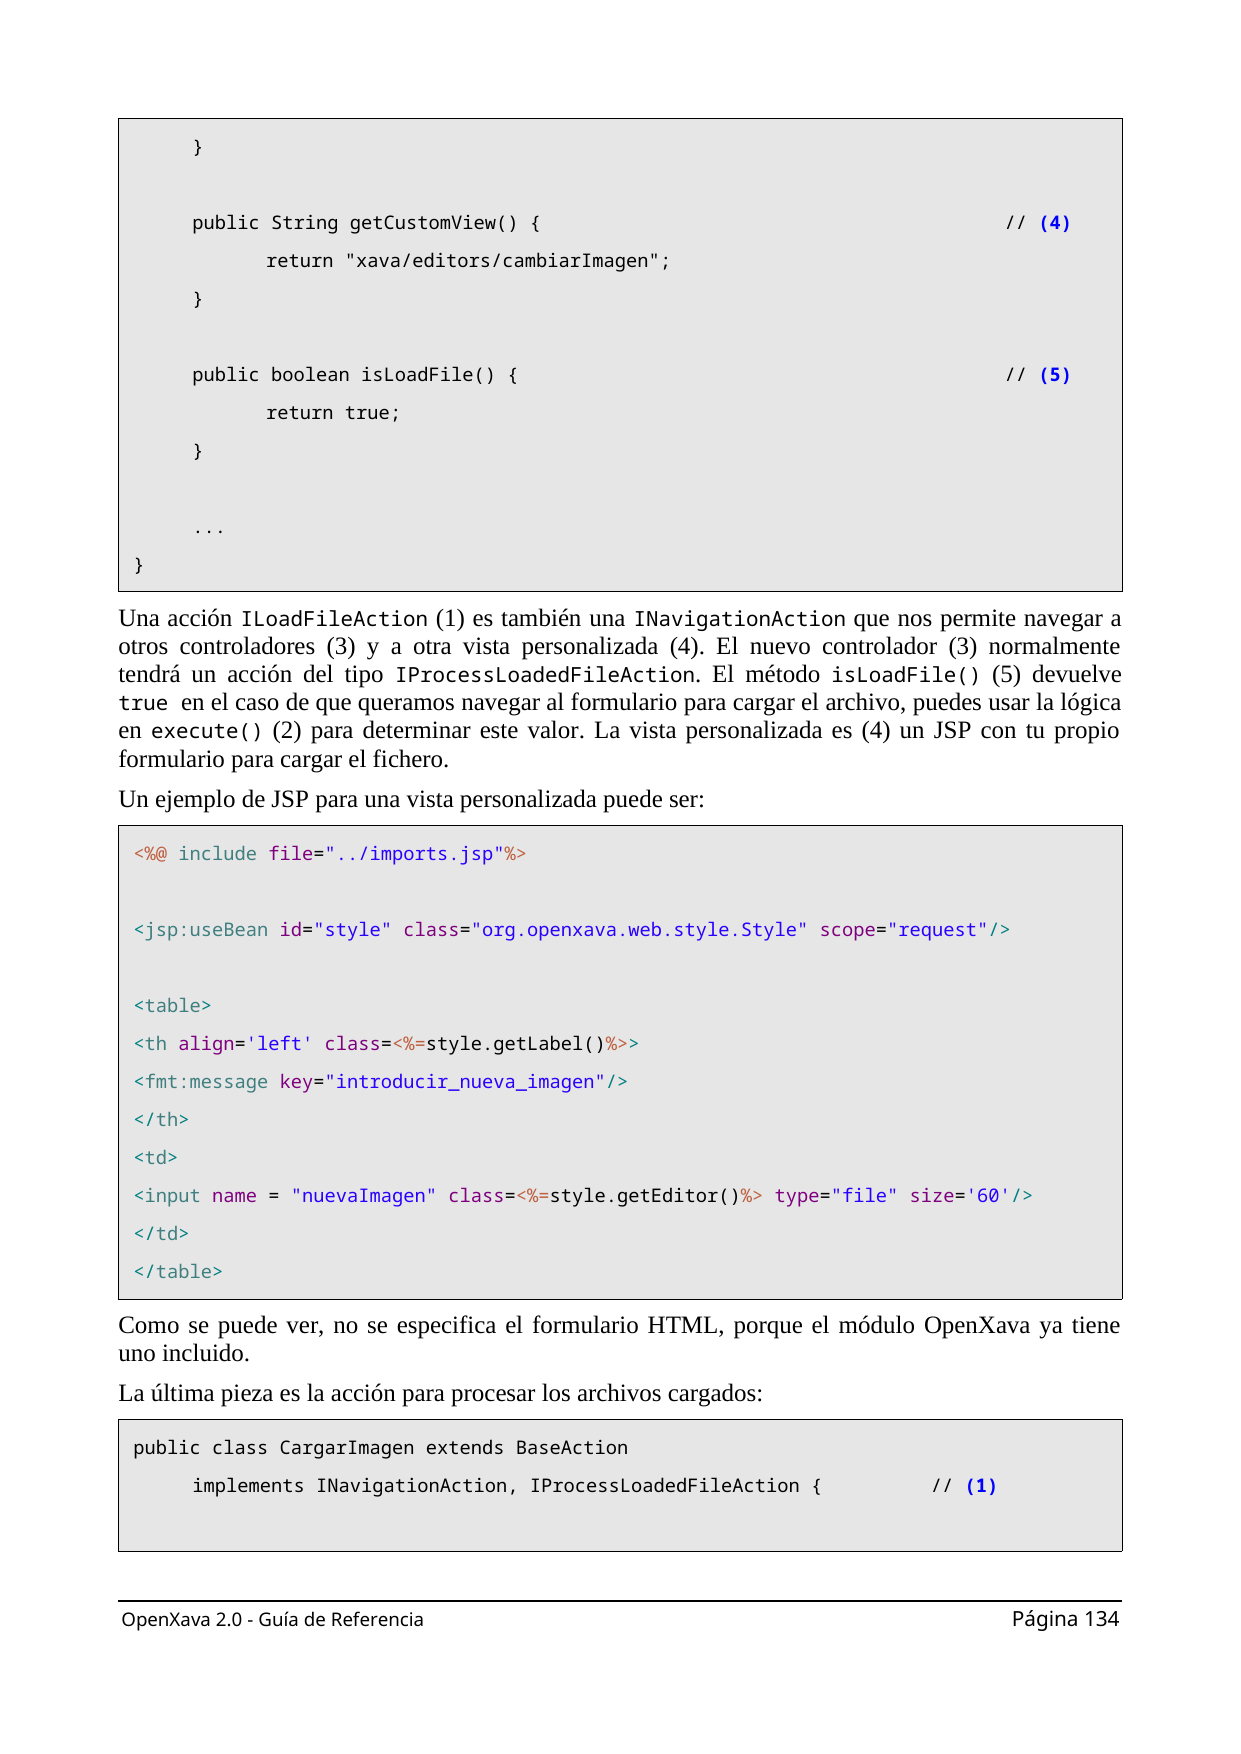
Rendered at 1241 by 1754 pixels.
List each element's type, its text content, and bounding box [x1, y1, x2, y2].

text </th> [119, 1091, 1122, 1129]
text Una acción ILoadFileAction (1) es también una INavigationAction que nos permite navegar a otros controladores (3) y a otra vista personalizada (4). El nuevo controlador (3) normalmente tendrá un acción del tipo IProcessLoadedFileAction. El método isLoadFile() (5) devuelve true en el caso de que queramos navegar al formulario para cargar el archivo, puedes usar la lógica en execute() (2) para determinar este valor. La vista personalizada es (4) un JSP con tu propio formulario para cargar el fichero. [118, 604, 1122, 772]
text Como se puede ver, no se especifica el formulario HTML, porque el módulo OpenXava ya tiene uno incluido. [118, 1311, 1122, 1367]
text La última pieza es la acción para procesar los archivos cargados: [118, 1379, 1122, 1407]
text <input name = "nuevaImagen" class=<%=style.getEditor()%> type="file" size='60'/> [119, 1167, 1122, 1205]
text } [119, 536, 1122, 591]
text </table> [119, 1243, 1122, 1299]
text public boolean isLoadFile() { // (5) [119, 346, 1122, 384]
text Un ejemplo de JSP para una vista personalizada puede ser: [118, 785, 1122, 813]
text <jsp:useBean id="style" class="org.openxava.web.style.Style" scope="request"/> [119, 901, 1122, 939]
text </td> [119, 1205, 1122, 1243]
text public String getCustomView() { // (4) [119, 194, 1122, 232]
text <%@ include file="../imports.jsp"%> [119, 826, 1122, 863]
text } [119, 119, 1122, 156]
text implements INavigationAction, IProcessLoadedFileAction { // (1) [119, 1457, 1122, 1495]
text <fmt:message key="introducir_nueva_imagen"/> [119, 1053, 1122, 1091]
text <th align='left' class=<%=style.getLabel()%>> [119, 1015, 1122, 1053]
text <table> [119, 977, 1122, 1015]
text return "xava/editors/cambiarImagen"; [119, 232, 1122, 270]
text } [119, 270, 1122, 308]
text <td> [119, 1129, 1122, 1167]
text public class CargarImagen extends BaseAction [119, 1420, 1122, 1457]
text } [119, 422, 1122, 460]
text ... [119, 498, 1122, 536]
text return true; [119, 384, 1122, 422]
